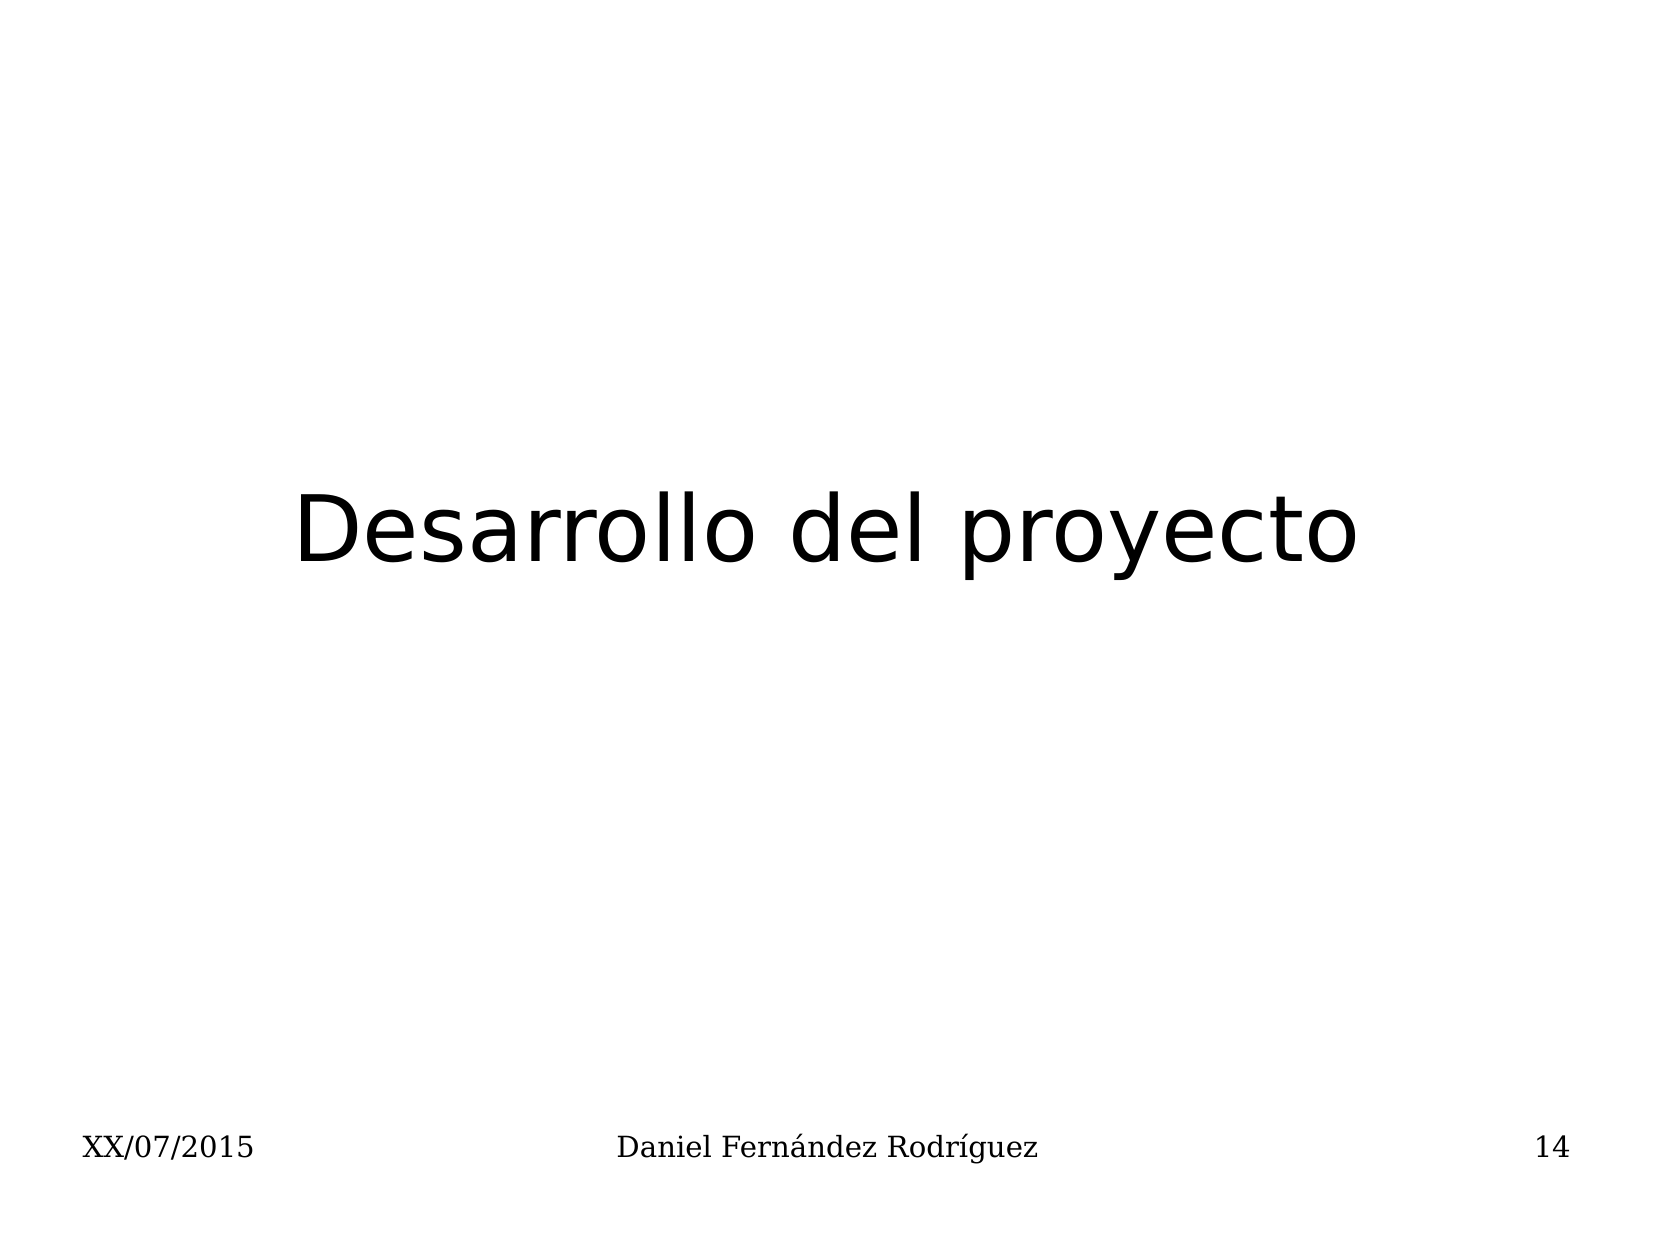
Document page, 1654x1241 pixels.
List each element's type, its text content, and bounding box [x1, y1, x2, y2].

subtitle Desarrollo del proyecto [82, 49, 1571, 1010]
